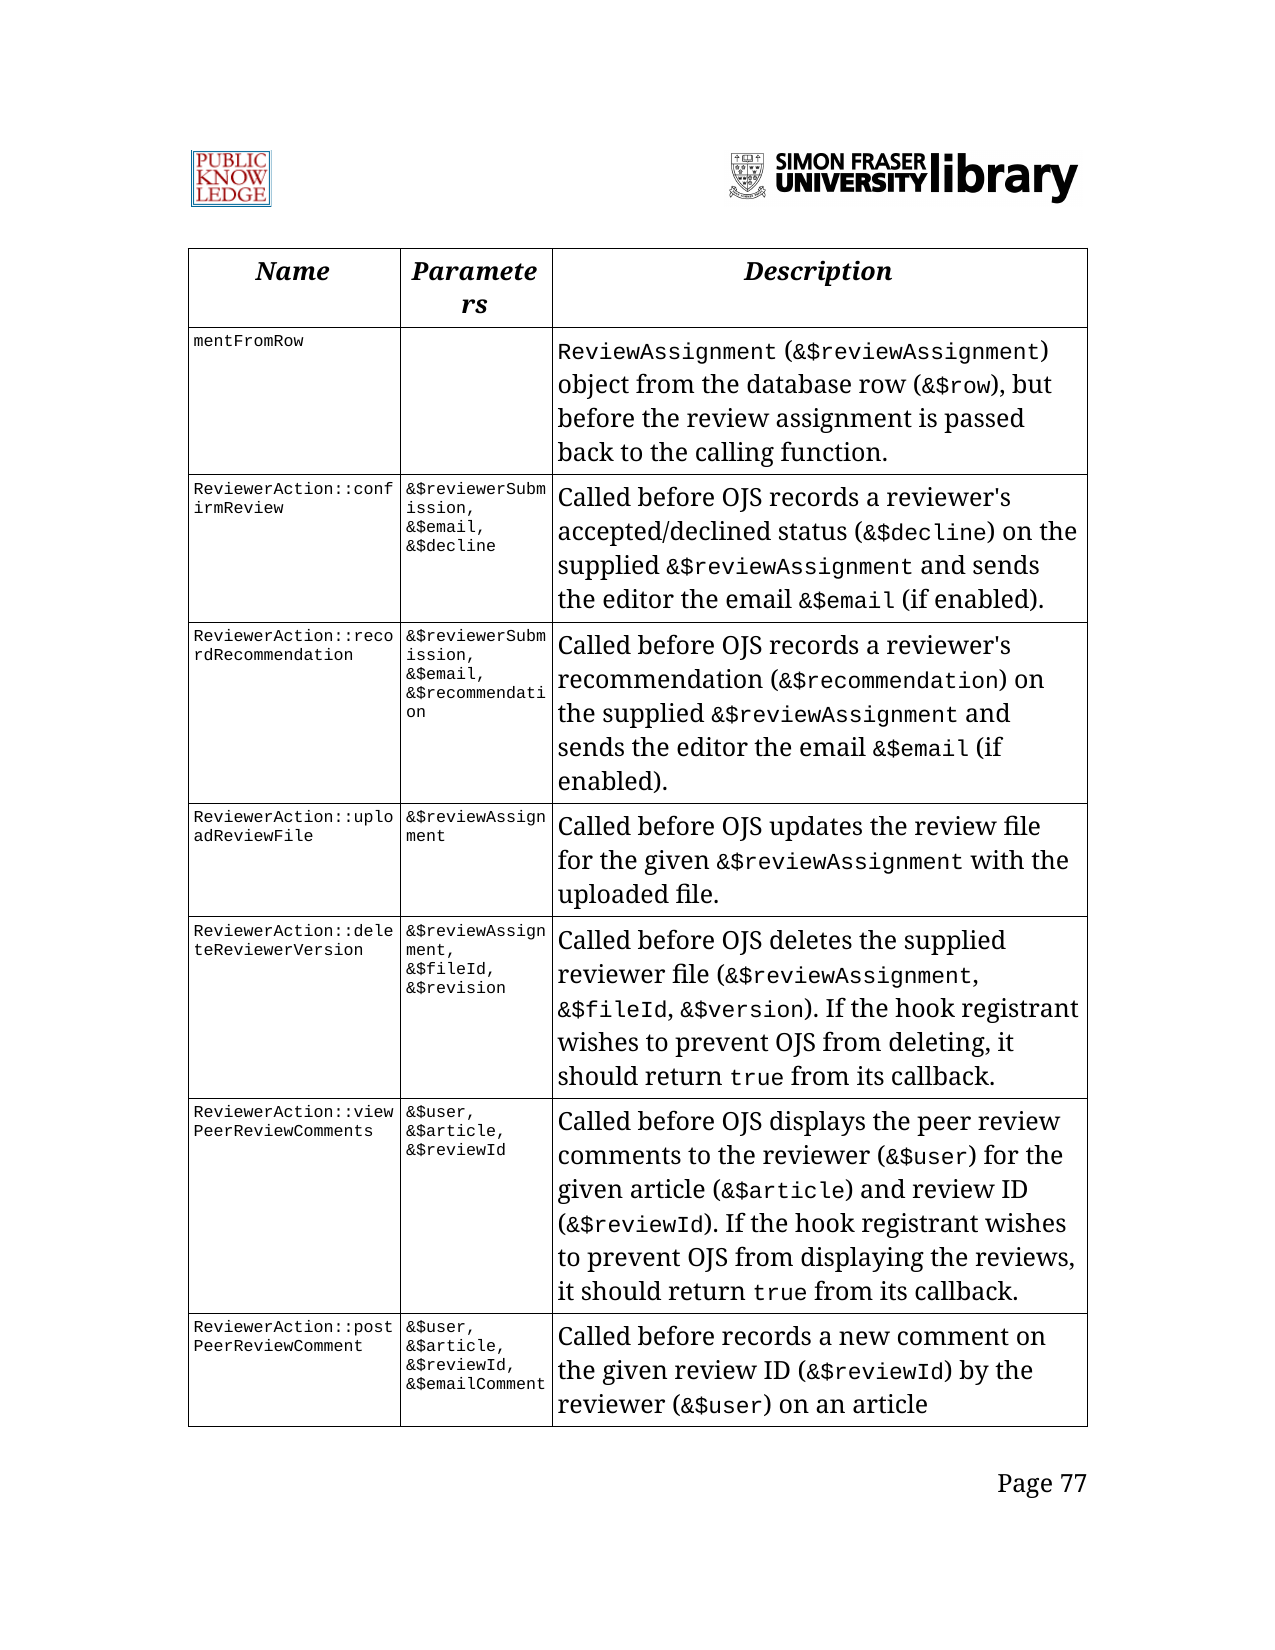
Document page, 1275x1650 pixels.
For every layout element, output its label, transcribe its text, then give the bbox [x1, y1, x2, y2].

table_cell ReviewAssignment (&$reviewAssignment) object from the database row (&$row), but before the review assignment is passed back to the calling function. [553, 328, 1087, 474]
table_cell ReviewerAction::confirmReview [189, 475, 400, 622]
table_cell [401, 328, 552, 474]
table_cell &$user, &$article, &$reviewId, &$emailComment [401, 1314, 552, 1426]
table_cell ReviewerAction::recordRecommendation [189, 623, 400, 803]
table_cell &$reviewAssignment [401, 804, 552, 916]
table_cell &$reviewerSubmission, &$email, &$decline [401, 475, 552, 622]
table_cell &$reviewAssignment, &$fileId, &$revision [401, 917, 552, 1098]
table_cell mentFromRow [189, 328, 400, 474]
table_cell &$reviewerSubmission, &$email, &$recommendation [401, 623, 552, 803]
table_header Parameters [401, 249, 552, 327]
table_cell Called before OJS updates the review file for the given &$reviewAssignment with the uploaded file. [553, 804, 1087, 916]
picture [723, 150, 1083, 207]
table_cell ReviewerAction::viewPeerReviewComments [189, 1099, 400, 1313]
table_cell Called before OJS deletes the supplied reviewer file (&$reviewAssignment, &$fileId, &$version). If the hook registrant wishes to prevent OJS from deleting, it should return true from its callback. [553, 917, 1087, 1098]
table_cell ReviewerAction::uploadReviewFile [189, 804, 400, 916]
table_cell Called before OJS records a reviewer's recommendation (&$recommendation) on the supplied &$reviewAssignment and sends the editor the email &$email (if enabled). [553, 623, 1087, 803]
table_cell &$user, &$article, &$reviewId [401, 1099, 552, 1313]
table_cell Called before OJS displays the peer review comments to the reviewer (&$user) for the given article (&$article) and review ID (&$reviewId). If the hook registrant wishes to prevent OJS from displaying the reviews, it should return true from its callback. [553, 1099, 1087, 1313]
table_cell Called before OJS records a reviewer's accepted/declined status (&$decline) on the supplied &$reviewAssignment and sends the editor the email &$email (if enabled). [553, 475, 1087, 622]
table_header Description [553, 249, 1087, 327]
table_cell Called before records a new comment on the given review ID (&$reviewId) by the reviewer (&$user) on an article [553, 1314, 1087, 1426]
table_header Name [189, 249, 400, 327]
picture [193, 150, 272, 205]
table_cell ReviewerAction::postPeerReviewComment [189, 1314, 400, 1426]
table_cell ReviewerAction::deleteReviewerVersion [189, 917, 400, 1098]
